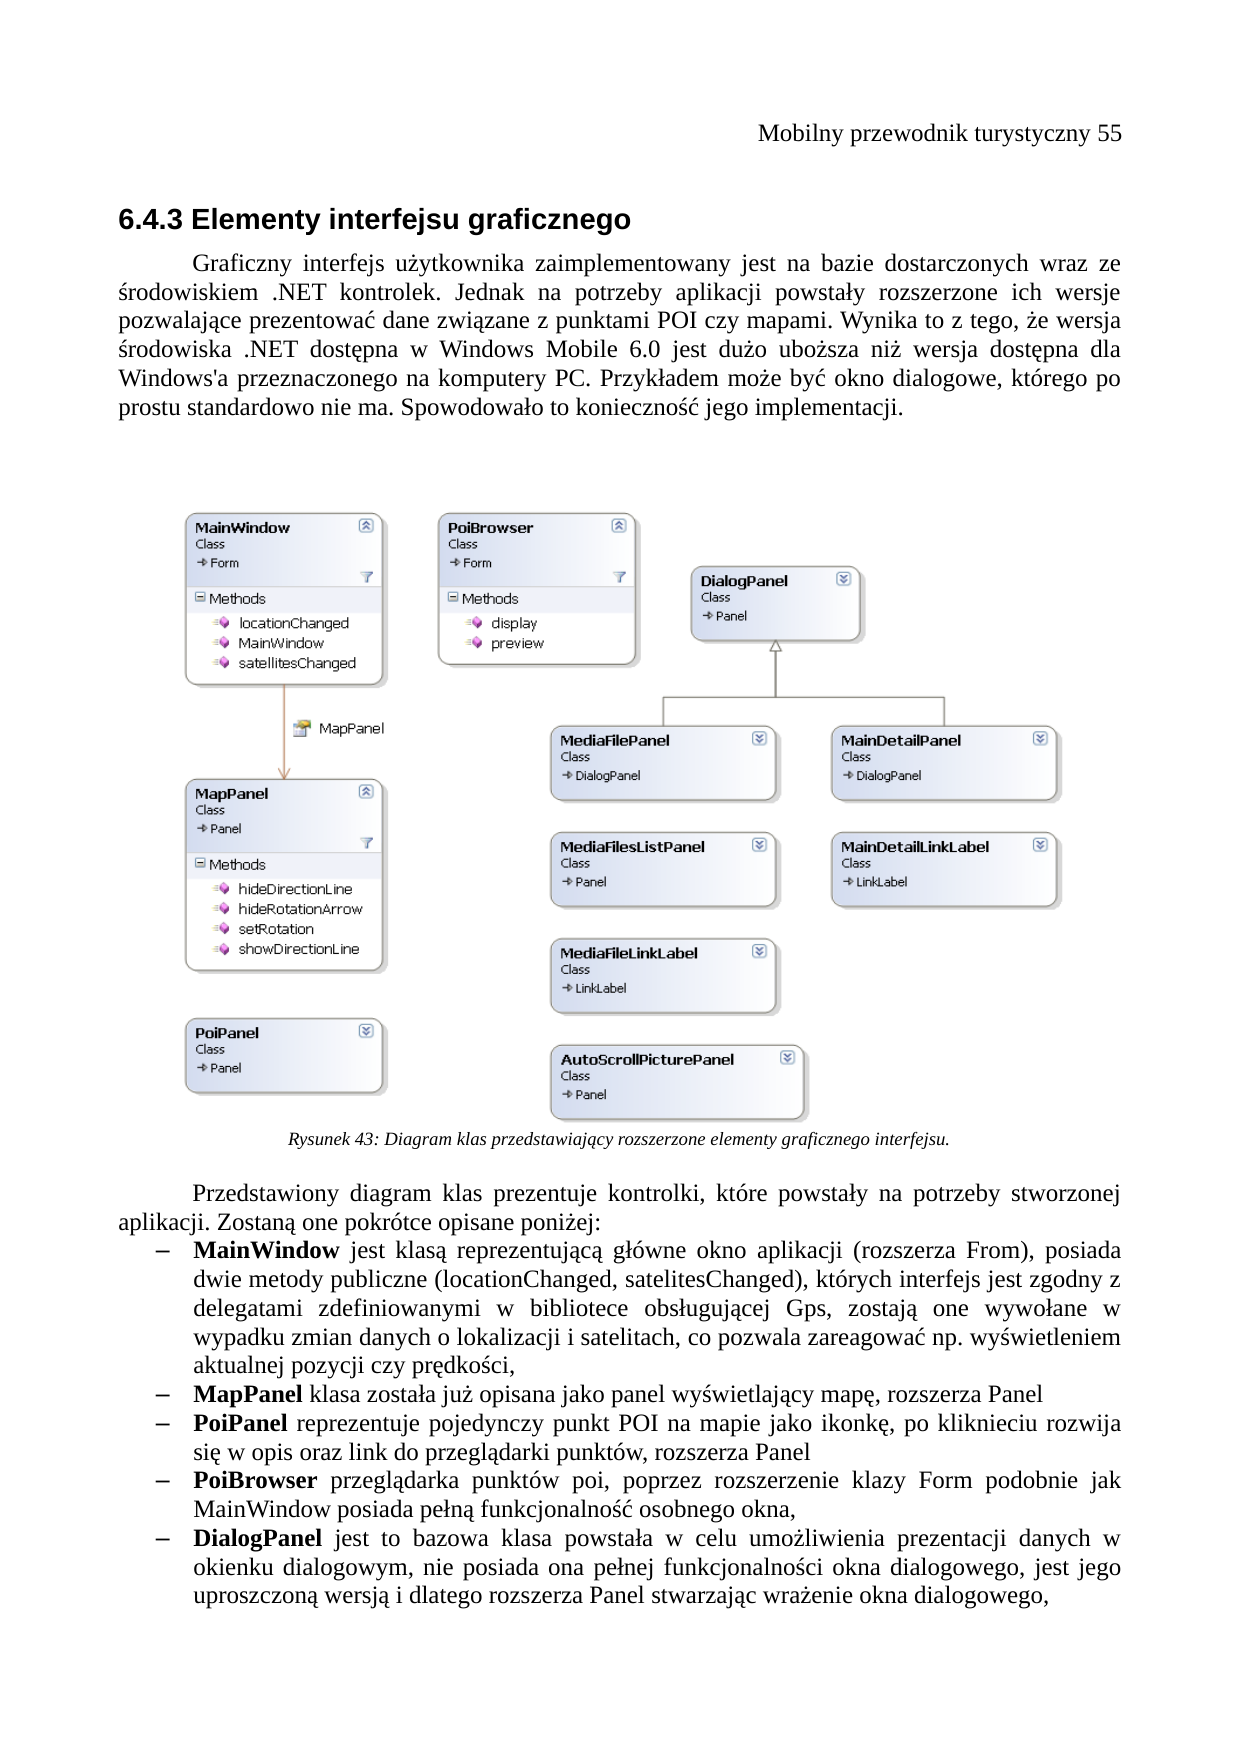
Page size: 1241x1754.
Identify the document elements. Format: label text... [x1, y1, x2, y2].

picture [174, 502, 1067, 1128]
list DialogPanel jest to bazowa klasa powstała w celu umożliwienia prezentacji danych w okienku dialogowym, nie posiada ona pełnej funkcjonalności okna dialogowego, jest jego uproszczoną wersją i dlatego rozszerza Panel stwarzając wrażenie okna dialogowego, [156, 1523, 1122, 1609]
text Rysunek 43: Diagram klas przedstawiający rozszerzone elementy graficznego interfejsu. [174, 1128, 1066, 1149]
list MainWindow jest klasą reprezentującą główne okno aplikacji (rozszerza From), posiada dwie metody publiczne (locationChanged, satelitesChanged), których interfejs jest zgodny z delegatami zdefiniowanymi w bibliotece obsługującej Gps, zostają one wywołane w wypadku zmian danych o lokalizacji i satelitach, co pozwala zareagować np. wyświetleniem aktualnej pozycji czy prędkości, [156, 1236, 1122, 1379]
text Graficzny interfejs użytkownika zaimplementowany jest na bazie dostarczonych wraz ze środowiskiem .NET kontrolek. Jednak na potrzeby aplikacji powstały rozszerzone ich wersje pozwalające prezentować dane związane z punktami POI czy mapami. Wynika to z tego, że wersja środowiska .NET dostępna w Windows Mobile 6.0 jest dużo uboższa niż wersja dostępna dla Windows'a przeznaczonego na komputery PC. Przykładem może być okno dialogowe, którego po prostu standardowo nie ma. Spowodowało to konieczność jego implementacji. [118, 248, 1122, 421]
subtitle 6.4.3 Elementy interfejsu graficznego [118, 202, 1122, 236]
list PoiBrowser przeglądarka punktów poi, poprzez rozszerzenie klazy Form podobnie jak MainWindow posiada pełną funkcjonalność osobnego okna, [156, 1466, 1122, 1523]
list PoiPanel reprezentuje pojedynczy punkt POI na mapie jako ikonkę, po kliknieciu rozwija się w opis oraz link do przeglądarki punktów, rozszerza Panel [156, 1408, 1122, 1466]
list MapPanel klasa została już opisana jako panel wyświetlający mapę, rozszerza Panel [156, 1379, 1122, 1408]
text Przedstawiony diagram klas prezentuje kontrolki, które powstały na potrzeby stworzonej aplikacji. Zostaną one pokrótce opisane poniżej: [118, 1178, 1122, 1236]
